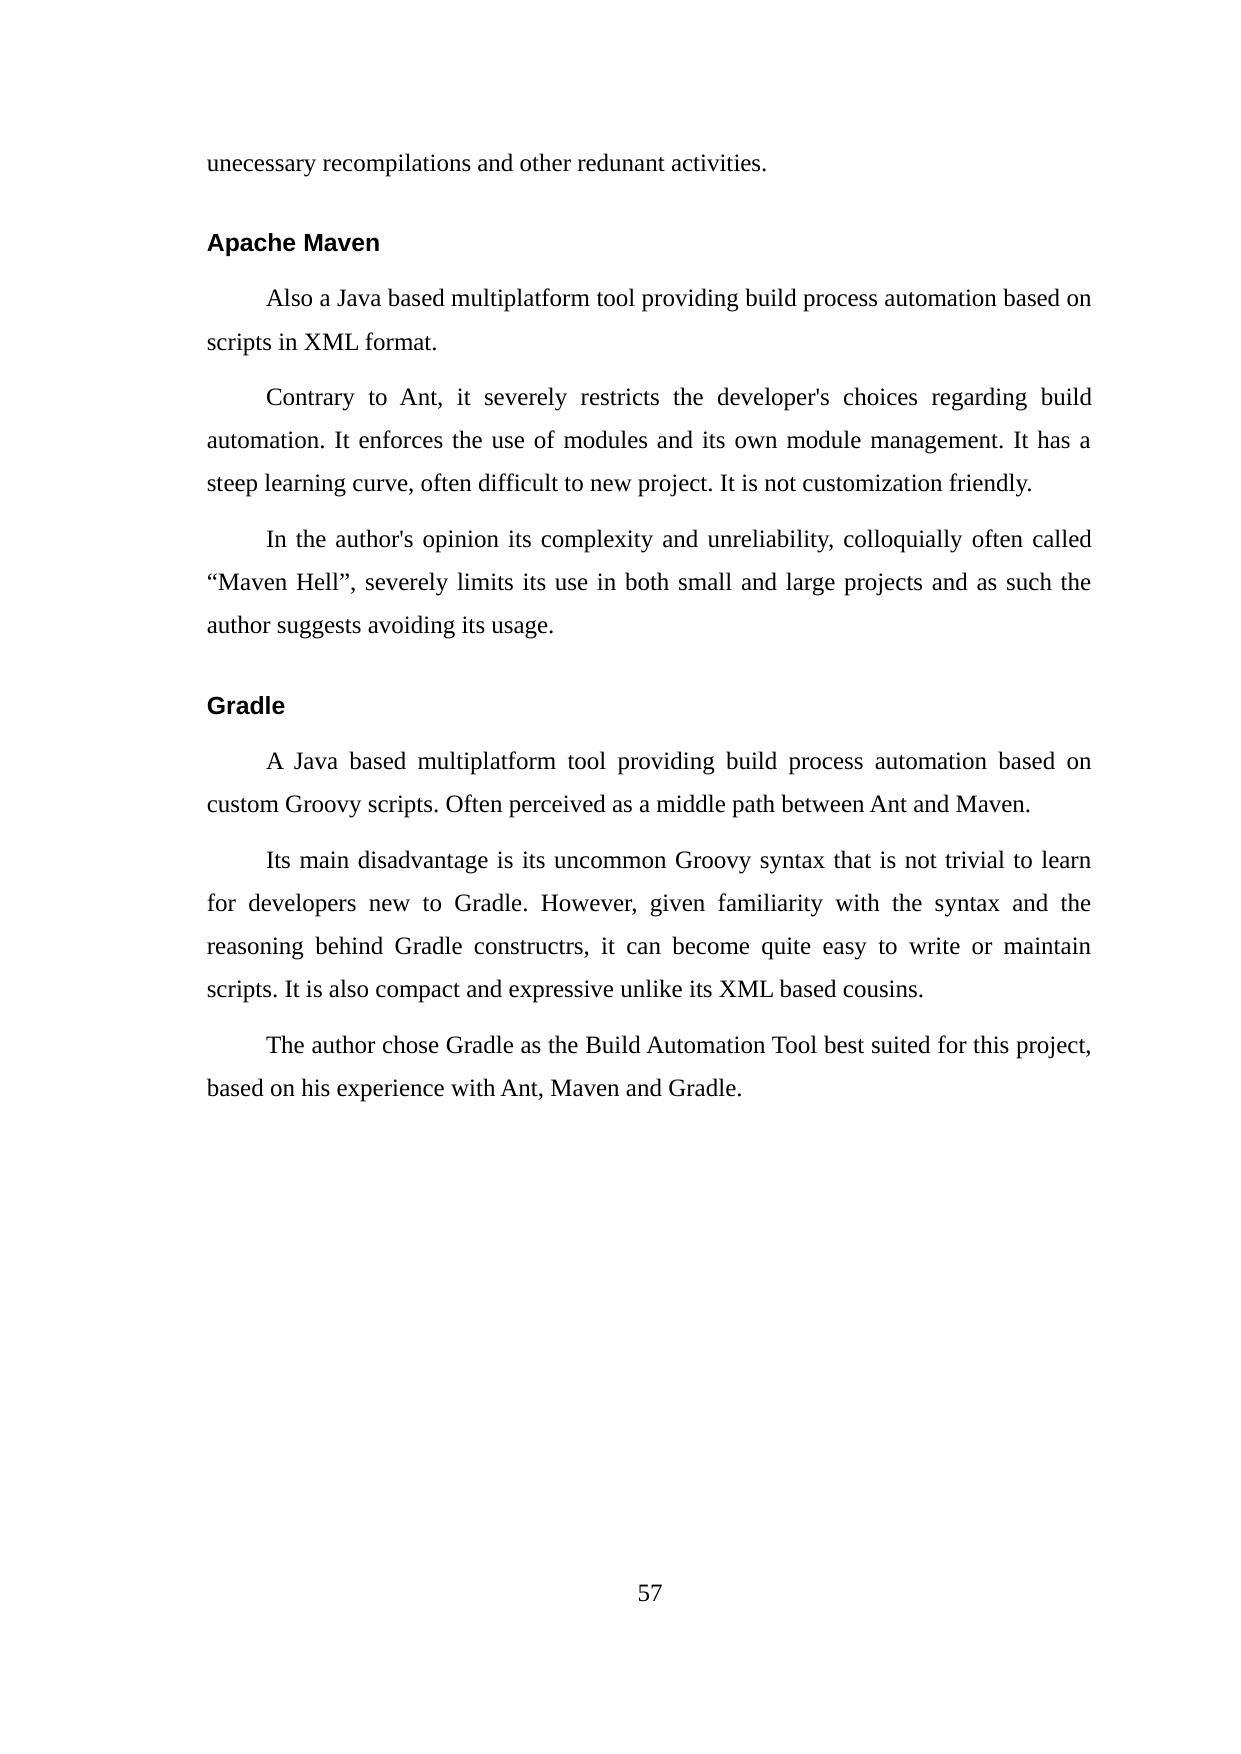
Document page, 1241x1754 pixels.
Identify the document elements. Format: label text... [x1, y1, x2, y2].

subtitle Gradle [207, 691, 1093, 719]
text unecessary recompilations and other redunant activities. [207, 148, 1093, 176]
text Contrary to Ant, it severely restricts the developer's choices regarding build automation. It enforces the use of modules and its own module management. It has a steep learning curve, often difficult to new project. It is not customization friendly. [207, 382, 1093, 497]
text Also a Java based multiplatform tool providing build process automation based on scripts in XML format. [207, 283, 1093, 355]
text A Java based multiplatform tool providing build process automation based on custom Groovy scripts. Often perceived as a middle path between Ant and Maven. [207, 746, 1093, 818]
text Its main disadvantage is its uncommon Groovy syntax that is not trivial to learn for developers new to Gradle. However, given familiarity with the syntax and the reasoning behind Gradle constructrs, it can become quite easy to write or maintain scripts. It is also compact and expressive unlike its XML based cousins. [207, 845, 1093, 1003]
text The author chose Gradle as the Build Automation Tool best suited for this project, based on his experience with Ant, Maven and Gradle. [207, 1030, 1093, 1102]
subtitle Apache Maven [207, 228, 1093, 257]
text In the author's opinion its complexity and unreliability, colloquially often called “Maven Hell”, severely limits its use in both small and large projects and as such the author suggests avoiding its usage. [207, 524, 1093, 639]
